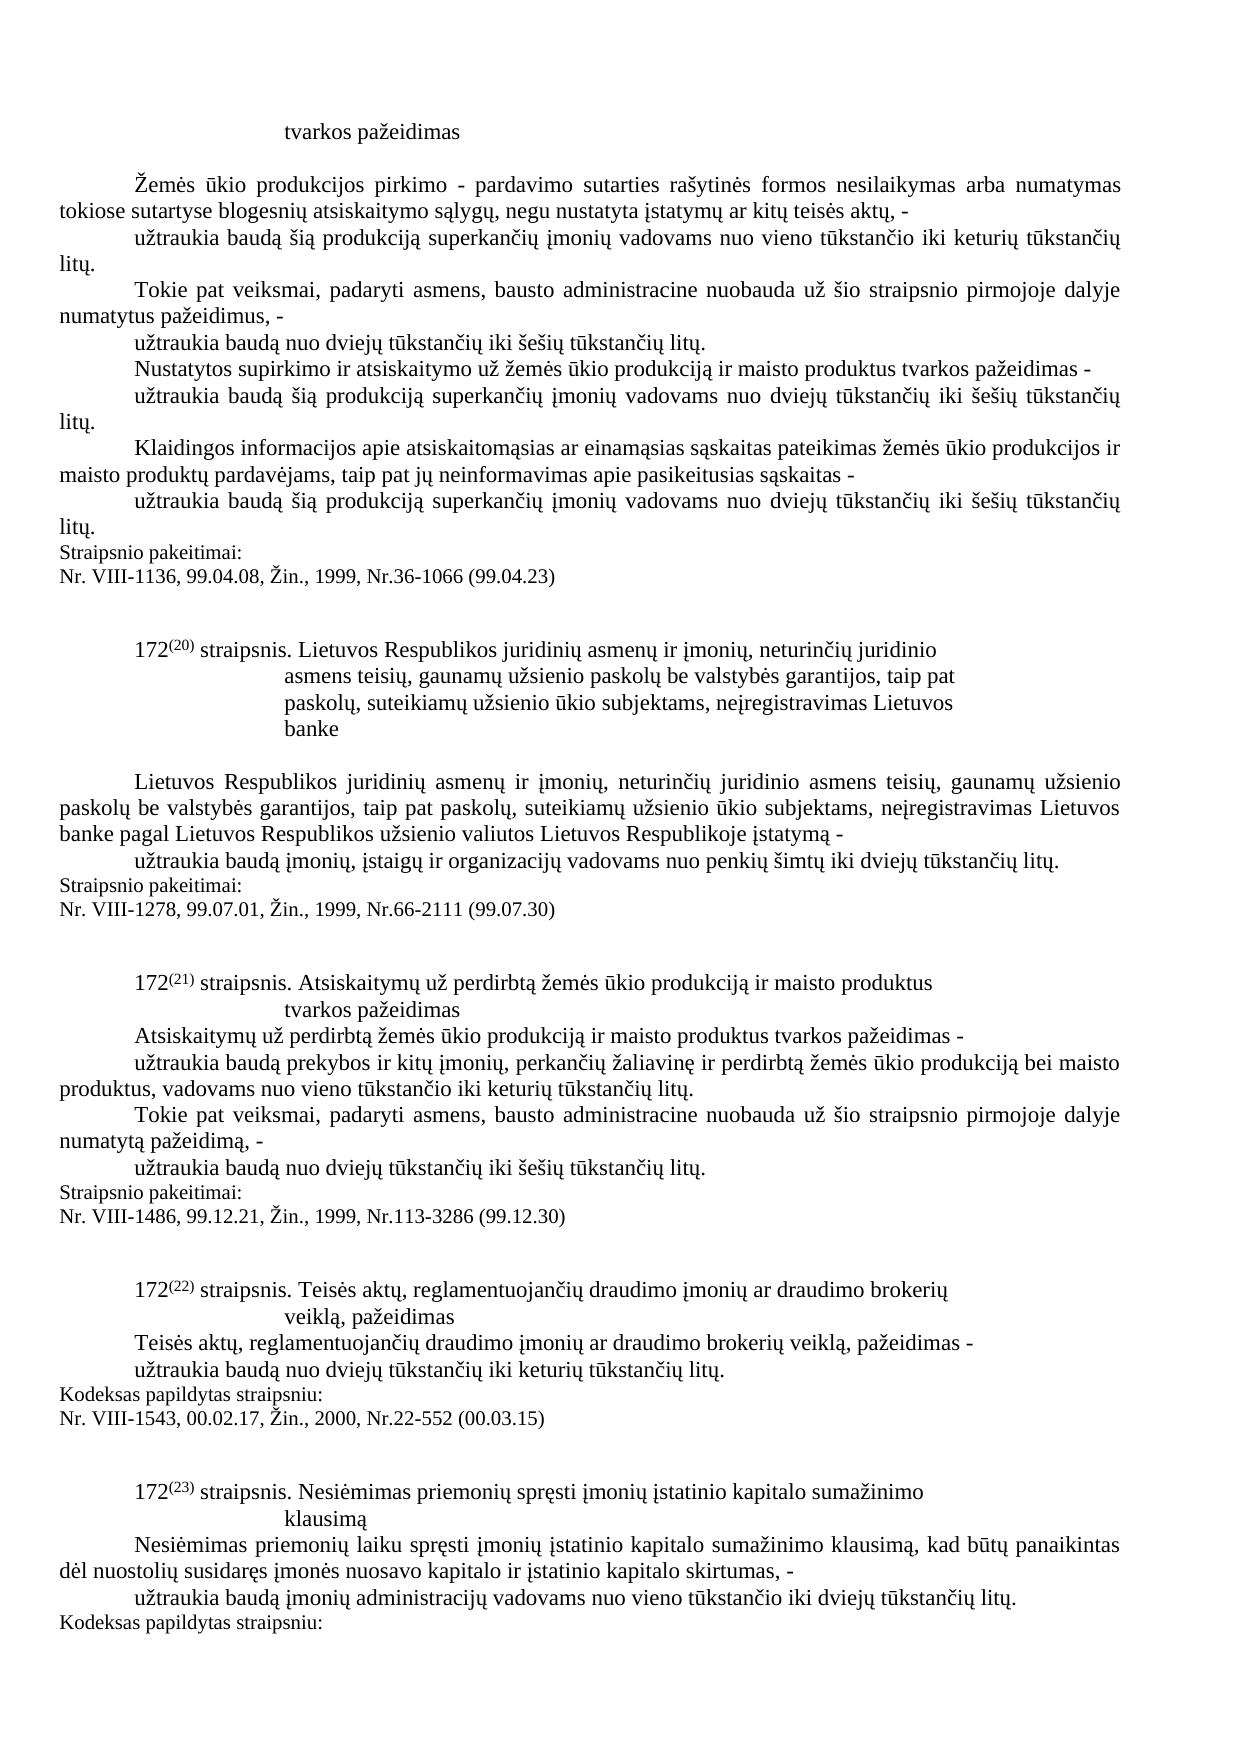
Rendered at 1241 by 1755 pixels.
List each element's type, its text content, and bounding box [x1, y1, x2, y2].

text užtraukia baudą šią produkciją superkančių įmonių vadovams nuo dviejų tūkstančių iki šešių tūkstančių litų. [59, 382, 1122, 434]
text 172(23) straipsnis. Nesiėmimas priemonių spręsti įmonių įstatinio kapitalo sumažinimo [134, 1478, 1122, 1504]
text 172(20) straipsnis. Lietuvos Respublikos juridinių asmenų ir įmonių, neturinčių juridinio [134, 636, 1122, 662]
text tvarkos pažeidimas [284, 996, 1122, 1022]
text tvarkos pažeidimas [284, 118, 1122, 144]
text užtraukia baudą įmonių, įstaigų ir organizacijų vadovams nuo penkių šimtų iki dviejų tūkstančių litų. [59, 847, 1122, 873]
text Lietuvos Respublikos juridinių asmenų ir įmonių, neturinčių juridinio asmens teisių, gaunamų užsienio paskolų be valstybės garantijos, taip pat paskolų, suteikiamų užsienio ūkio subjektams, neįregistravimas Lietuvos banke pagal Lietuvos Respublikos užsienio valiutos Lietuvos Respublikoje įstatymą - [59, 768, 1122, 847]
text veiklą, pažeidimas [284, 1303, 1122, 1329]
text Kodeksas papildytas straipsniu: [59, 1382, 1122, 1406]
text klausimą [284, 1504, 1122, 1531]
text 172(22) straipsnis. Teisės aktų, reglamentuojančių draudimo įmonių ar draudimo brokerių [134, 1277, 1122, 1303]
text Nr. VIII-1136, 99.04.08, Žin., 1999, Nr.36-1066 (99.04.23) [59, 564, 1122, 588]
text užtraukia baudą šią produkciją superkančių įmonių vadovams nuo vieno tūkstančio iki keturių tūkstančių litų. [59, 223, 1122, 276]
text užtraukia baudą nuo dviejų tūkstančių iki šešių tūkstančių litų. [59, 329, 1122, 355]
text Nesiėmimas priemonių laiku spręsti įmonių įstatinio kapitalo sumažinimo klausimą, kad būtų panaikintas dėl nuostolių susidaręs įmonės nuosavo kapitalo ir įstatinio kapitalo skirtumas, - [59, 1531, 1122, 1584]
text Tokie pat veiksmai, padaryti asmens, bausto administracine nuobauda už šio straipsnio pirmojoje dalyje numatytą pažeidimą, - [59, 1101, 1122, 1154]
text Kodeksas papildytas straipsniu: [59, 1610, 1122, 1634]
text Nr. VIII-1543, 00.02.17, Žin., 2000, Nr.22-552 (00.03.15) [59, 1406, 1122, 1430]
text banke [284, 715, 1122, 741]
text užtraukia baudą šią produkciją superkančių įmonių vadovams nuo dviejų tūkstančių iki šešių tūkstančių litų. [59, 487, 1122, 540]
text Nr. VIII-1278, 99.07.01, Žin., 1999, Nr.66-2111 (99.07.30) [59, 897, 1122, 921]
text Nustatytos supirkimo ir atsiskaitymo už žemės ūkio produkciją ir maisto produktus tvarkos pažeidimas - [59, 355, 1122, 382]
text Nr. VIII-1486, 99.12.21, Žin., 1999, Nr.113-3286 (99.12.30) [59, 1204, 1122, 1228]
text Straipsnio pakeitimai: [59, 1180, 1122, 1204]
text Straipsnio pakeitimai: [59, 540, 1122, 564]
text Žemės ūkio produkcijos pirkimo - pardavimo sutarties rašytinės formos nesilaikymas arba numatymas tokiose sutartyse blogesnių atsiskaitymo sąlygų, negu nustatyta įstatymų ar kitų teisės aktų, - [59, 171, 1122, 223]
text užtraukia baudą nuo dviejų tūkstančių iki šešių tūkstančių litų. [59, 1154, 1122, 1180]
text užtraukia baudą nuo dviejų tūkstančių iki keturių tūkstančių litų. [59, 1356, 1122, 1382]
text Klaidingos informacijos apie atsiskaitomąsias ar einamąsias sąskaitas pateikimas žemės ūkio produkcijos ir maisto produktų pardavėjams, taip pat jų neinformavimas apie pasikeitusias sąskaitas - [59, 434, 1122, 487]
text Teisės aktų, reglamentuojančių draudimo įmonių ar draudimo brokerių veiklą, pažeidimas - [59, 1329, 1122, 1356]
text 172(21) straipsnis. Atsiskaitymų už perdirbtą žemės ūkio produkciją ir maisto produktus [134, 969, 1122, 996]
text užtraukia baudą prekybos ir kitų įmonių, perkančių žaliavinę ir perdirbtą žemės ūkio produkciją bei maisto produktus, vadovams nuo vieno tūkstančio iki keturių tūkstančių litų. [59, 1048, 1122, 1101]
text Straipsnio pakeitimai: [59, 873, 1122, 897]
text paskolų, suteikiamų užsienio ūkio subjektams, neįregistravimas Lietuvos [284, 689, 1122, 715]
text asmens teisių, gaunamų užsienio paskolų be valstybės garantijos, taip pat [284, 662, 1122, 689]
text užtraukia baudą įmonių administracijų vadovams nuo vieno tūkstančio iki dviejų tūkstančių litų. [59, 1584, 1122, 1610]
text Atsiskaitymų už perdirbtą žemės ūkio produkciją ir maisto produktus tvarkos pažeidimas - [59, 1022, 1122, 1048]
text Tokie pat veiksmai, padaryti asmens, bausto administracine nuobauda už šio straipsnio pirmojoje dalyje numatytus pažeidimus, - [59, 276, 1122, 329]
